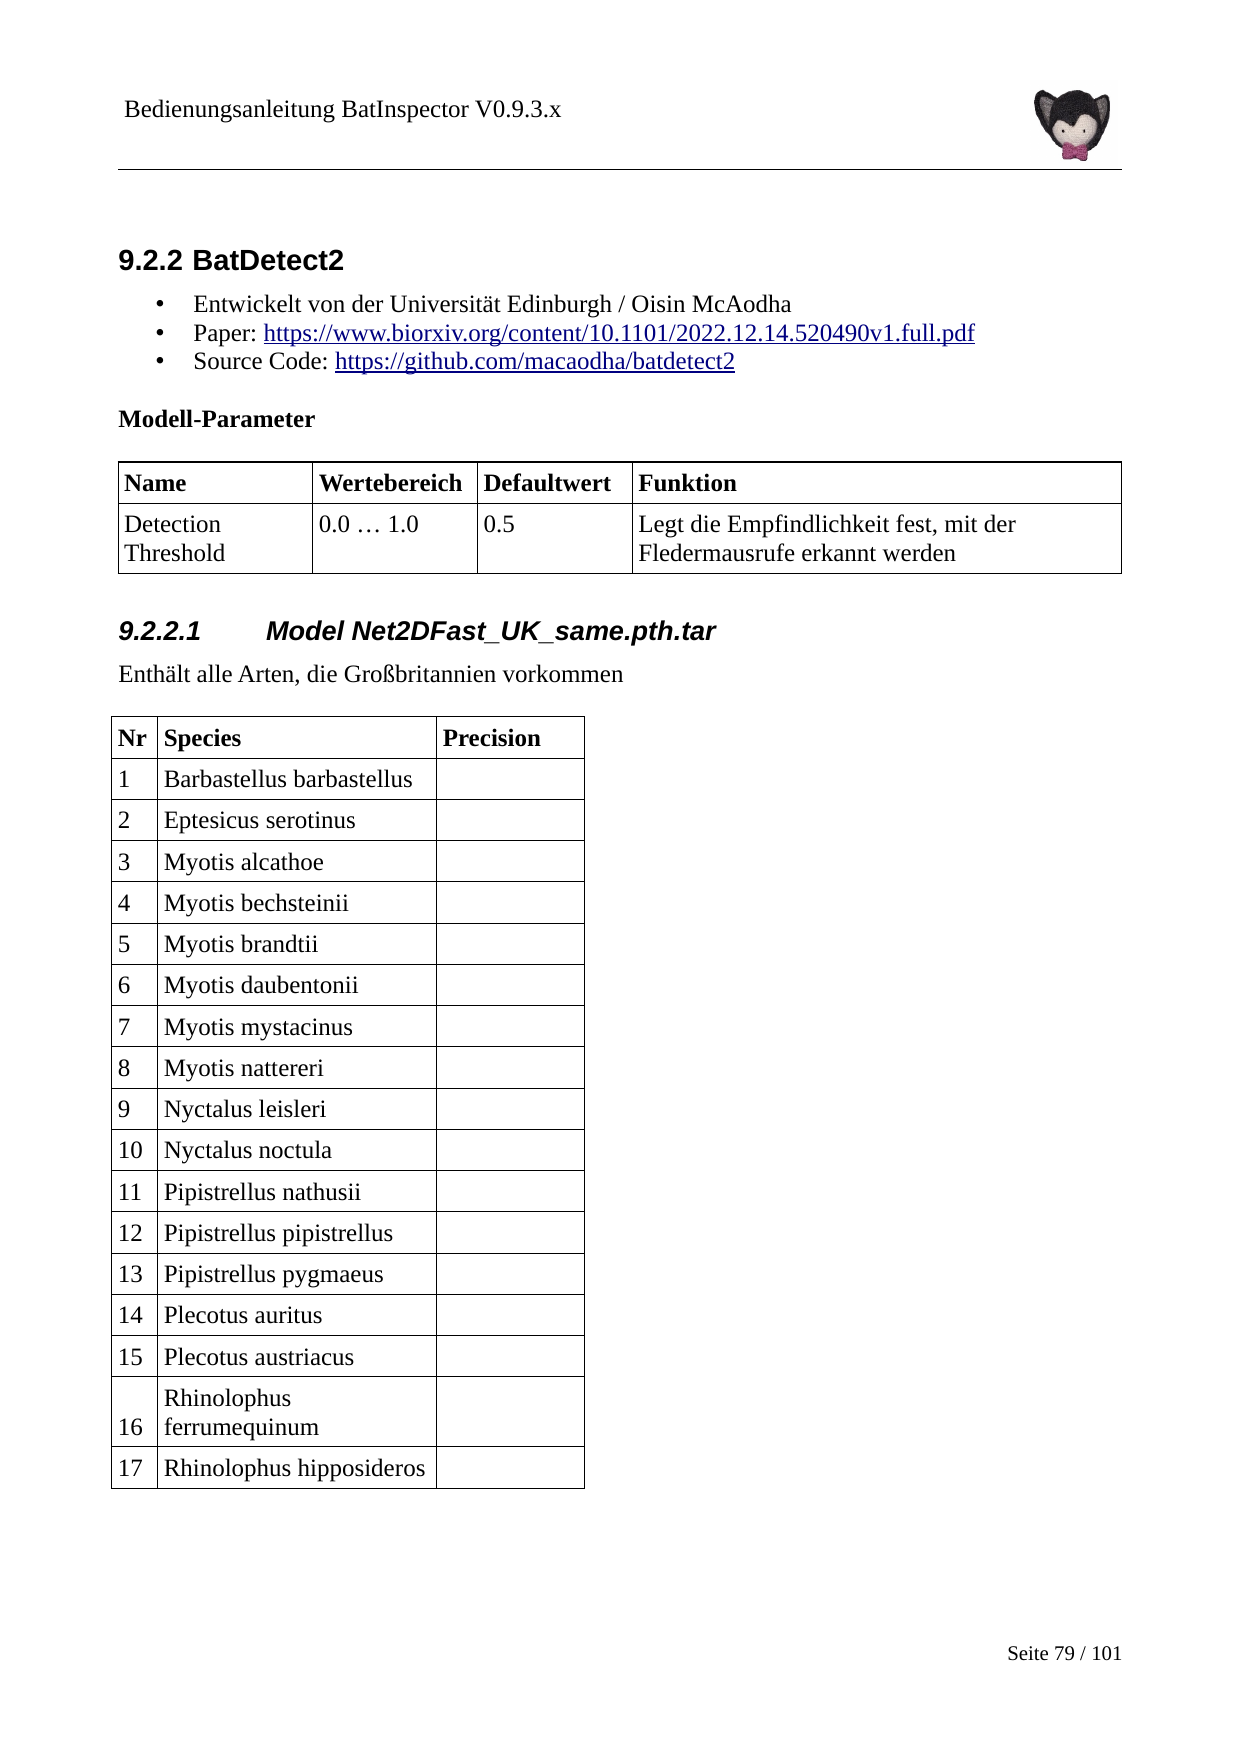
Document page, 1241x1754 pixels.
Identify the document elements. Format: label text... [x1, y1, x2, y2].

table_cell [437, 759, 584, 799]
table_cell [437, 924, 584, 964]
table_cell Barbastellus barbastellus [158, 759, 436, 799]
table_cell [437, 841, 584, 881]
table_cell 12 [112, 1212, 157, 1252]
table_cell [437, 1171, 584, 1211]
table_header Funktion [633, 463, 1121, 503]
table_cell Myotis alcathoe [158, 841, 436, 881]
table_cell Nyctalus noctula [158, 1130, 436, 1170]
table_cell [437, 1212, 584, 1252]
table_header Precision [437, 717, 584, 757]
table_cell [437, 1377, 584, 1446]
table_cell [437, 800, 584, 840]
text Modell-Parameter [118, 404, 1122, 433]
table_cell 2 [112, 800, 157, 840]
table_cell Myotis nattereri [158, 1047, 436, 1087]
table_cell Rhinolophus ferrumequinum [158, 1377, 436, 1446]
table_cell 17 [112, 1447, 157, 1487]
table_cell [437, 1336, 584, 1376]
table_cell [437, 1130, 584, 1170]
list Source Code: https://github.com/macaodha/batdetect2 [156, 346, 1122, 375]
table_header Nr [112, 717, 157, 757]
table_cell 0.5 [478, 504, 632, 573]
table_cell 13 [112, 1254, 157, 1294]
table_cell 6 [112, 965, 157, 1005]
table_cell Myotis bechsteinii [158, 882, 436, 922]
table_cell 16 [112, 1377, 157, 1446]
table_cell [437, 1089, 584, 1129]
table_header Defaultwert [478, 463, 632, 503]
table_cell 15 [112, 1336, 157, 1376]
table_cell Nyctalus leisleri [158, 1089, 436, 1129]
table_cell Pipistrellus pygmaeus [158, 1254, 436, 1294]
table_cell 7 [112, 1006, 157, 1046]
subtitle Model Net2DFast_UK_same.pth.tar [118, 615, 1122, 646]
table_cell Plecotus auritus [158, 1295, 436, 1335]
table_cell 3 [112, 841, 157, 881]
table_cell Legt die Empfindlichkeit fest, mit der Fledermausrufe erkannt werden [633, 504, 1121, 573]
table_cell 4 [112, 882, 157, 922]
table_cell [437, 1254, 584, 1294]
table_cell 5 [112, 924, 157, 964]
table_cell 1 [112, 759, 157, 799]
table_cell 14 [112, 1295, 157, 1335]
table_cell [437, 965, 584, 1005]
picture [1030, 80, 1119, 169]
table_cell 0.0 … 1.0 [313, 504, 477, 573]
table_cell 9 [112, 1089, 157, 1129]
table_cell [437, 1006, 584, 1046]
table_cell Pipistrellus pipistrellus [158, 1212, 436, 1252]
table_cell [437, 1047, 584, 1087]
table_cell Pipistrellus nathusii [158, 1171, 436, 1211]
table_header Species [158, 717, 436, 757]
table_cell [437, 1447, 584, 1487]
table_cell Myotis daubentonii [158, 965, 436, 1005]
table_cell 8 [112, 1047, 157, 1087]
table_cell 11 [112, 1171, 157, 1211]
table_cell 10 [112, 1130, 157, 1170]
table_cell Plecotus austriacus [158, 1336, 436, 1376]
table_cell Rhinolophus hipposideros [158, 1447, 436, 1487]
text Enthält alle Arten, die Großbritannien vorkommen [118, 659, 1122, 687]
table_cell Eptesicus serotinus [158, 800, 436, 840]
table_cell [437, 882, 584, 922]
list Entwickelt von der Universität Edinburgh / Oisin McAodha [156, 289, 1122, 318]
table_cell Detection Threshold [119, 504, 312, 573]
table_cell [437, 1295, 584, 1335]
table_cell Myotis brandtii [158, 924, 436, 964]
list Paper: https://www.biorxiv.org/content/10.1101/2022.12.14.520490v1.full.pdf [156, 318, 1122, 346]
table_cell Myotis mystacinus [158, 1006, 436, 1046]
table_header Name [119, 463, 312, 503]
table_header Wertebereich [313, 463, 477, 503]
subtitle BatDetect2 [118, 243, 1122, 276]
